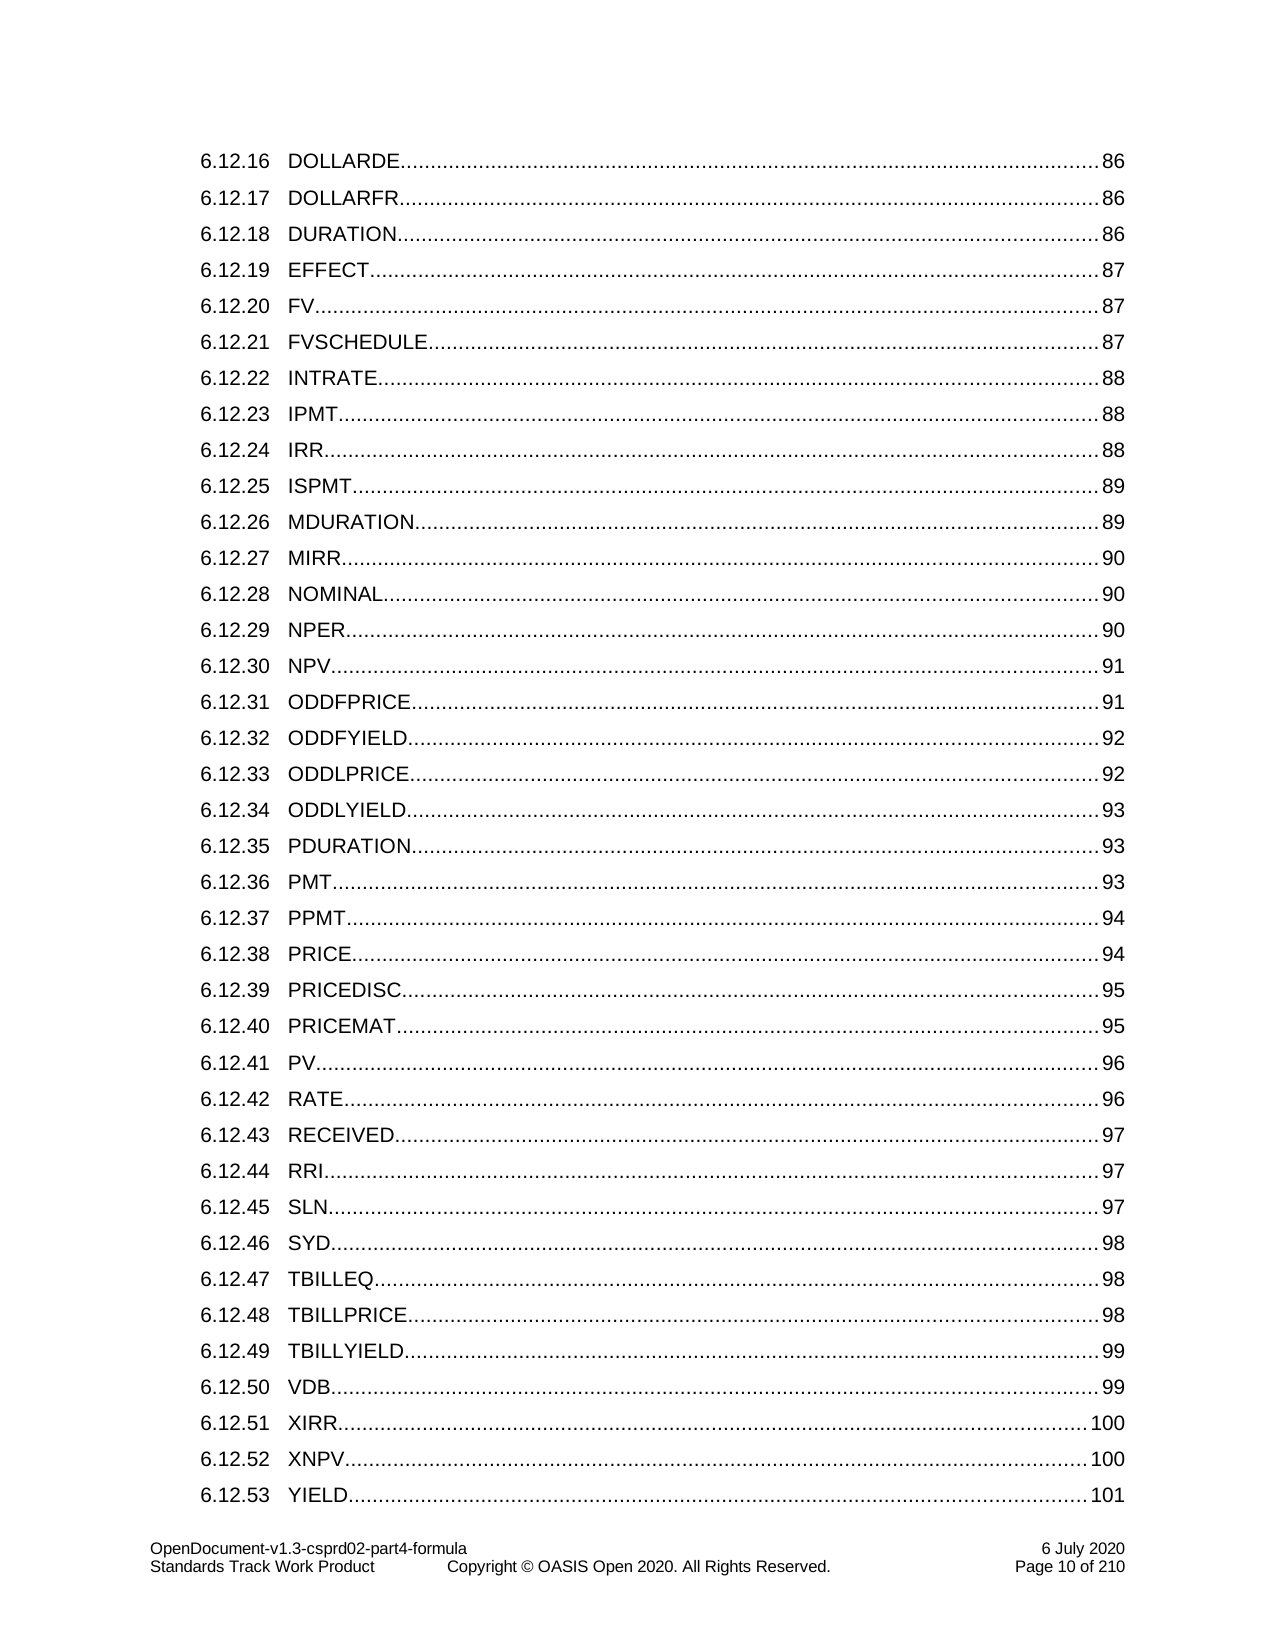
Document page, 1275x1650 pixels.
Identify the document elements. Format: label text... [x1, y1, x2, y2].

text 6.12.30 NPV 91 [200, 654, 1125, 678]
text 6.12.39 PRICEDISC 95 [200, 979, 1125, 1002]
text 6.12.43 RECEIVED 97 [200, 1123, 1125, 1147]
text 6.12.40 PRICEMAT 95 [200, 1015, 1125, 1038]
text 6.12.34 ODDLYIELD 93 [200, 799, 1125, 822]
text 6.12.22 INTRATE 88 [200, 366, 1125, 390]
text 6.12.51 XIRR 100 [200, 1411, 1125, 1435]
text 6.12.45 SLN 97 [200, 1195, 1125, 1219]
text 6.12.44 RRI 97 [200, 1159, 1125, 1183]
text 6.12.29 NPER 90 [200, 618, 1125, 642]
text 6.12.21 FVSCHEDULE 87 [200, 330, 1125, 354]
text 6.12.33 ODDLPRICE 92 [200, 763, 1125, 786]
text 6.12.35 PDURATION 93 [200, 835, 1125, 858]
text 6.12.23 IPMT 88 [200, 402, 1125, 426]
text 6.12.38 PRICE 94 [200, 943, 1125, 966]
text 6.12.18 DURATION 86 [200, 222, 1125, 246]
text 6.12.16 DOLLARDE 86 [200, 150, 1125, 173]
text 6.12.53 YIELD 101 [200, 1483, 1125, 1507]
text 6.12.28 NOMINAL 90 [200, 582, 1125, 606]
text 6.12.24 IRR 88 [200, 438, 1125, 462]
text 6.12.32 ODDFYIELD 92 [200, 727, 1125, 750]
text 6.12.37 PPMT 94 [200, 907, 1125, 930]
text 6.12.41 PV 96 [200, 1051, 1125, 1074]
text 6.12.48 TBILLPRICE 98 [200, 1303, 1125, 1327]
text 6.12.47 TBILLEQ 98 [200, 1267, 1125, 1291]
text 6.12.52 XNPV 100 [200, 1447, 1125, 1471]
text 6.12.26 MDURATION 89 [200, 510, 1125, 534]
text 6.12.25 ISPMT 89 [200, 474, 1125, 498]
text 6.12.42 RATE 96 [200, 1087, 1125, 1111]
text 6.12.49 TBILLYIELD 99 [200, 1339, 1125, 1363]
text 6.12.50 VDB 99 [200, 1375, 1125, 1399]
text 6.12.27 MIRR 90 [200, 546, 1125, 570]
text 6.12.20 FV 87 [200, 294, 1125, 318]
text 6.12.19 EFFECT 87 [200, 258, 1125, 282]
text 6.12.46 SYD 98 [200, 1231, 1125, 1255]
text 6.12.31 ODDFPRICE 91 [200, 691, 1125, 714]
text 6.12.17 DOLLARFR 86 [200, 186, 1125, 209]
text 6.12.36 PMT 93 [200, 871, 1125, 894]
